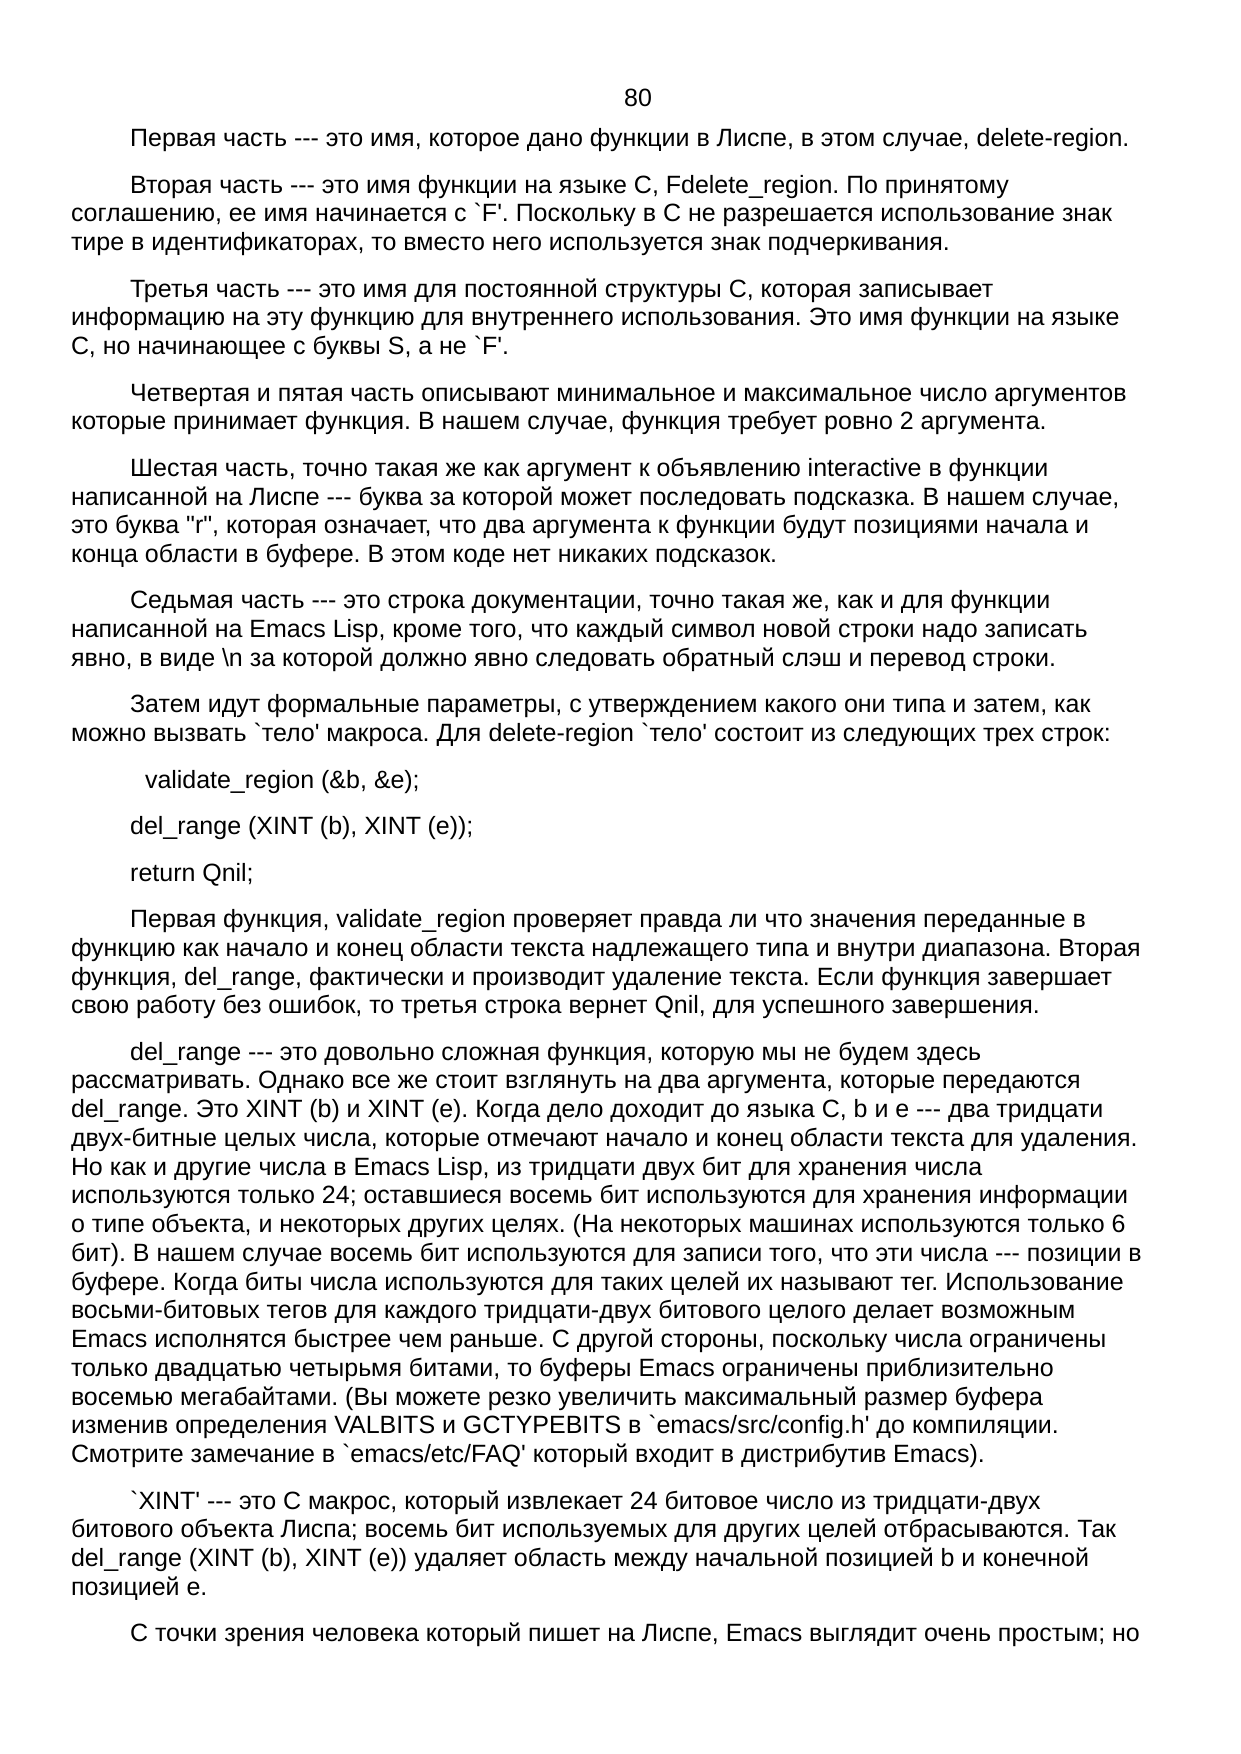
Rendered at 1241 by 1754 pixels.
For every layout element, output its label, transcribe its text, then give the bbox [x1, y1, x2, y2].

text del_range (XINT (b), XINT (e)); [71, 811, 1146, 840]
text Первая часть --- это имя, которое дано функции в Лиспе, в этом случае, delete-region. [71, 123, 1146, 152]
text return Qnil; [71, 858, 1146, 886]
text Вторая часть --- это имя функции на языке С, Fdelete_region. По принятому соглашению, ее имя начинается с `F'. Поскольку в С не разрешается использование знак тире в идентификаторах, то вместо него используется знак подчеркивания. [71, 170, 1146, 256]
text `XINT' --- это С макрос, который извлекает 24 битовое число из тридцати-двух битового объекта Лиспа; восемь бит используемых для других целей отбрасываются. Так del_range (XINT (b), XINT (e)) удаляет область между начальной позицией b и конечной позицией e. [71, 1486, 1146, 1601]
text validate_region (&b, &e); [71, 765, 1146, 793]
text С точки зрения человека который пишет на Лиспе, Emacs выглядит очень простым; но [71, 1618, 1146, 1647]
text Четвертая и пятая часть описывают минимальное и максимальное число аргументов которые принимает функция. В нашем случае, функция требует ровно 2 аргумента. [71, 378, 1146, 435]
text Седьмая часть --- это строка документации, точно такая же, как и для функции написанной на Emacs Lisp, кроме того, что каждый символ новой строки надо записать явно, в виде \n за которой должно явно следовать обратный слэш и перевод строки. [71, 586, 1146, 672]
text Первая функция, validate_region проверяет правда ли что значения переданные в функцию как начало и конец области текста надлежащего типа и внутри диапазона. Вторая функция, del_range, фактически и производит удаление текста. Если функция завершает свою работу без ошибок, то третья строка вернет Qnil, для успешного завершения. [71, 904, 1146, 1019]
text Затем идут формальные параметры, с утверждением какого они типа и затем, как можно вызвать `тело' макроса. Для delete-region `тело' состоит из следующих трех строк: [71, 689, 1146, 747]
text Третья часть --- это имя для постоянной структуры С, которая записывает информацию на эту функцию для внутреннего использования. Это имя функции на языке С, но начинающее с буквы S, а не `F'. [71, 274, 1146, 360]
text Шестая часть, точно такая же как аргумент к объявлению interactive в функции написанной на Лиспе --- буква за которой может последовать подсказка. В нашем случае, это буква "r", которая означает, что два аргумента к функции будут позициями начала и конца области в буфере. В этом коде нет никаких подсказок. [71, 453, 1146, 568]
text del_range --- это довольно сложная функция, которую мы не будем здесь рассматривать. Однако все же стоит взглянуть на два аргумента, которые передаются del_range. Это XINT (b) и XINT (e). Когда дело доходит до языка С, b и e --- два тридцати двух-битные целых числа, которые отмечают начало и конец области текста для удаления. Но как и другие числа в Emacs Lisp, из тридцати двух бит для хранения числа используются только 24; оставшиеся восемь бит используются для хранения информации о типе объекта, и некоторых других целях. (На некоторых машинах используются только 6 бит). В нашем случае восемь бит используются для записи того, что эти числа --- позиции в буфере. Когда биты числа используются для таких целей их называют тег. Использование восьми-битовых тегов для каждого тридцати-двух битового целого делает возможным Emacs исполнятся быстрее чем раньше. С другой стороны, поскольку числа ограничены только двадцатью четырьмя битами, то буферы Emacs ограничены приблизительно восемью мегабайтами. (Вы можете резко увеличить максимальный размер буфера изменив определения VALBITS и GCTYPEBITS в `emacs/src/config.h' до компиляции. Смотрите замечание в `emacs/etc/FAQ' который входит в дистрибутив Emacs). [71, 1037, 1146, 1468]
